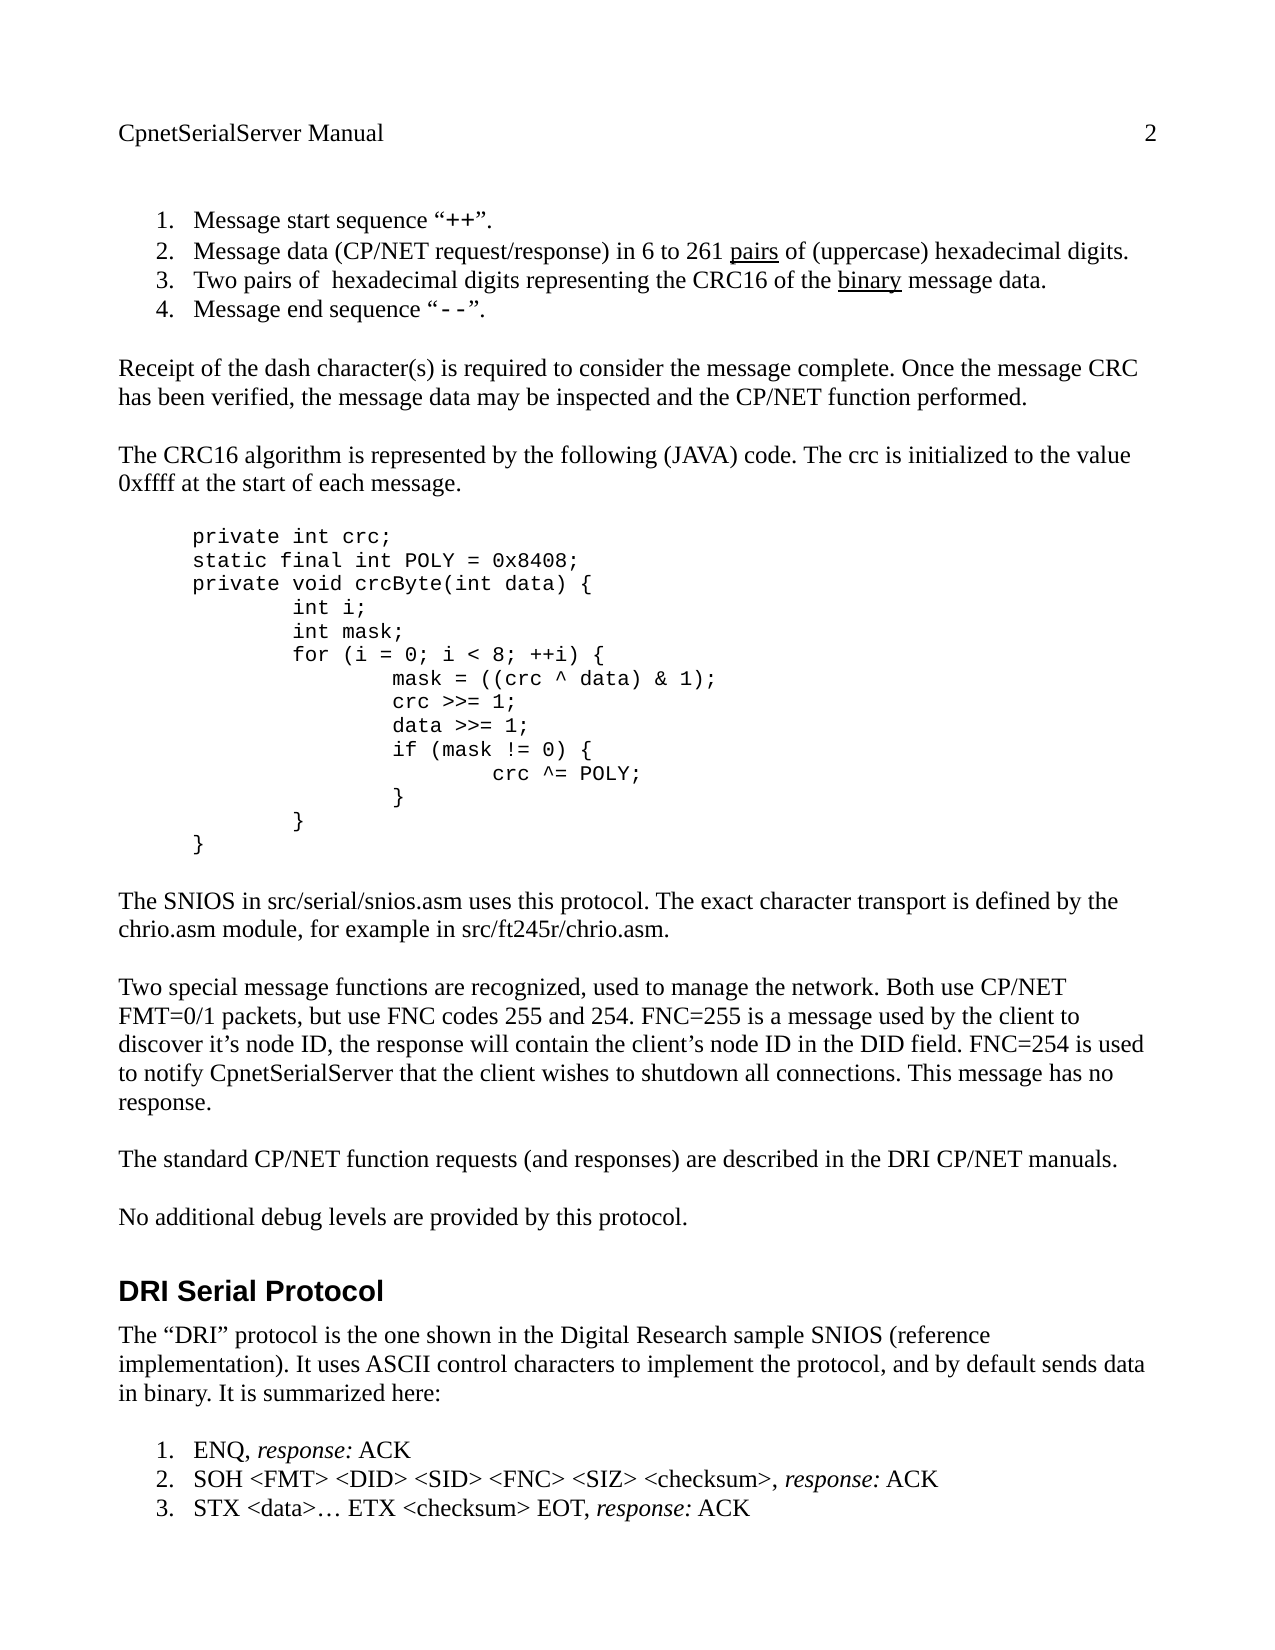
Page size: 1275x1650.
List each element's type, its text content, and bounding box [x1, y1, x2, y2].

subtitle DRI Serial Protocol [118, 1274, 1157, 1308]
text data >>= 1; [192, 715, 1157, 739]
list STX <data>… ETX <checksum> EOT, response: ACK [156, 1493, 1157, 1522]
text } [192, 833, 1157, 857]
list Message end sequence “--”. [156, 294, 1157, 325]
text int mask; [192, 621, 1157, 644]
text int i; [192, 597, 1157, 621]
list ENQ, response: ACK [156, 1435, 1157, 1464]
text crc >>= 1; [192, 692, 1157, 715]
text static final int POLY = 0x8408; [192, 550, 1157, 573]
text crc ^= POLY; [192, 762, 1157, 786]
text The CRC16 algorithm is represented by the following (JAVA) code. The crc is initialized to the value 0xffff at the start of each message. [118, 440, 1157, 497]
text private int crc; [192, 526, 1157, 550]
text mask = ((crc ^ data) & 1); [192, 668, 1157, 692]
text Receipt of the dash character(s) is required to consider the message complete. Once the message CRC has been verified, the message data may be inspected and the CP/NET function performed. [118, 353, 1157, 411]
text if (mask != 0) { [192, 739, 1157, 762]
text The standard CP/NET function requests (and responses) are described in the DRI CP/NET manuals. [118, 1144, 1157, 1173]
list Message start sequence “++”. [156, 206, 1157, 236]
text } [192, 786, 1157, 810]
list Message data (CP/NET request/response) in 6 to 261 pairs of (uppercase) hexadecimal digits. [156, 236, 1157, 265]
text for (i = 0; i < 8; ++i) { [192, 644, 1157, 668]
text private void crcByte(int data) { [192, 573, 1157, 597]
list Two pairs of hexadecimal digits representing the CRC16 of the binary message data. [156, 265, 1157, 294]
list SOH <FMT> <DID> <SID> <FNC> <SIZ> <checksum>, response: ACK [156, 1464, 1157, 1493]
text } [192, 810, 1157, 833]
text No additional debug levels are provided by this protocol. [118, 1202, 1157, 1231]
text The “DRI” protocol is the one shown in the Digital Research sample SNIOS (reference implementation). It uses ASCII control characters to implement the protocol, and by default sends data in binary. It is summarized here: [118, 1320, 1157, 1407]
text Two special message functions are recognized, used to manage the network. Both use CP/NET FMT=0/1 packets, but use FNC codes 255 and 254. FNC=255 is a message used by the client to discover it’s node ID, the response will contain the client’s node ID in the DID field. FNC=254 is used to notify CpnetSerialServer that the client wishes to shutdown all connections. This message has no response. [118, 972, 1157, 1116]
text The SNIOS in src/serial/snios.asm uses this protocol. The exact character transport is defined by the chrio.asm module, for example in src/ft245r/chrio.asm. [118, 886, 1157, 943]
